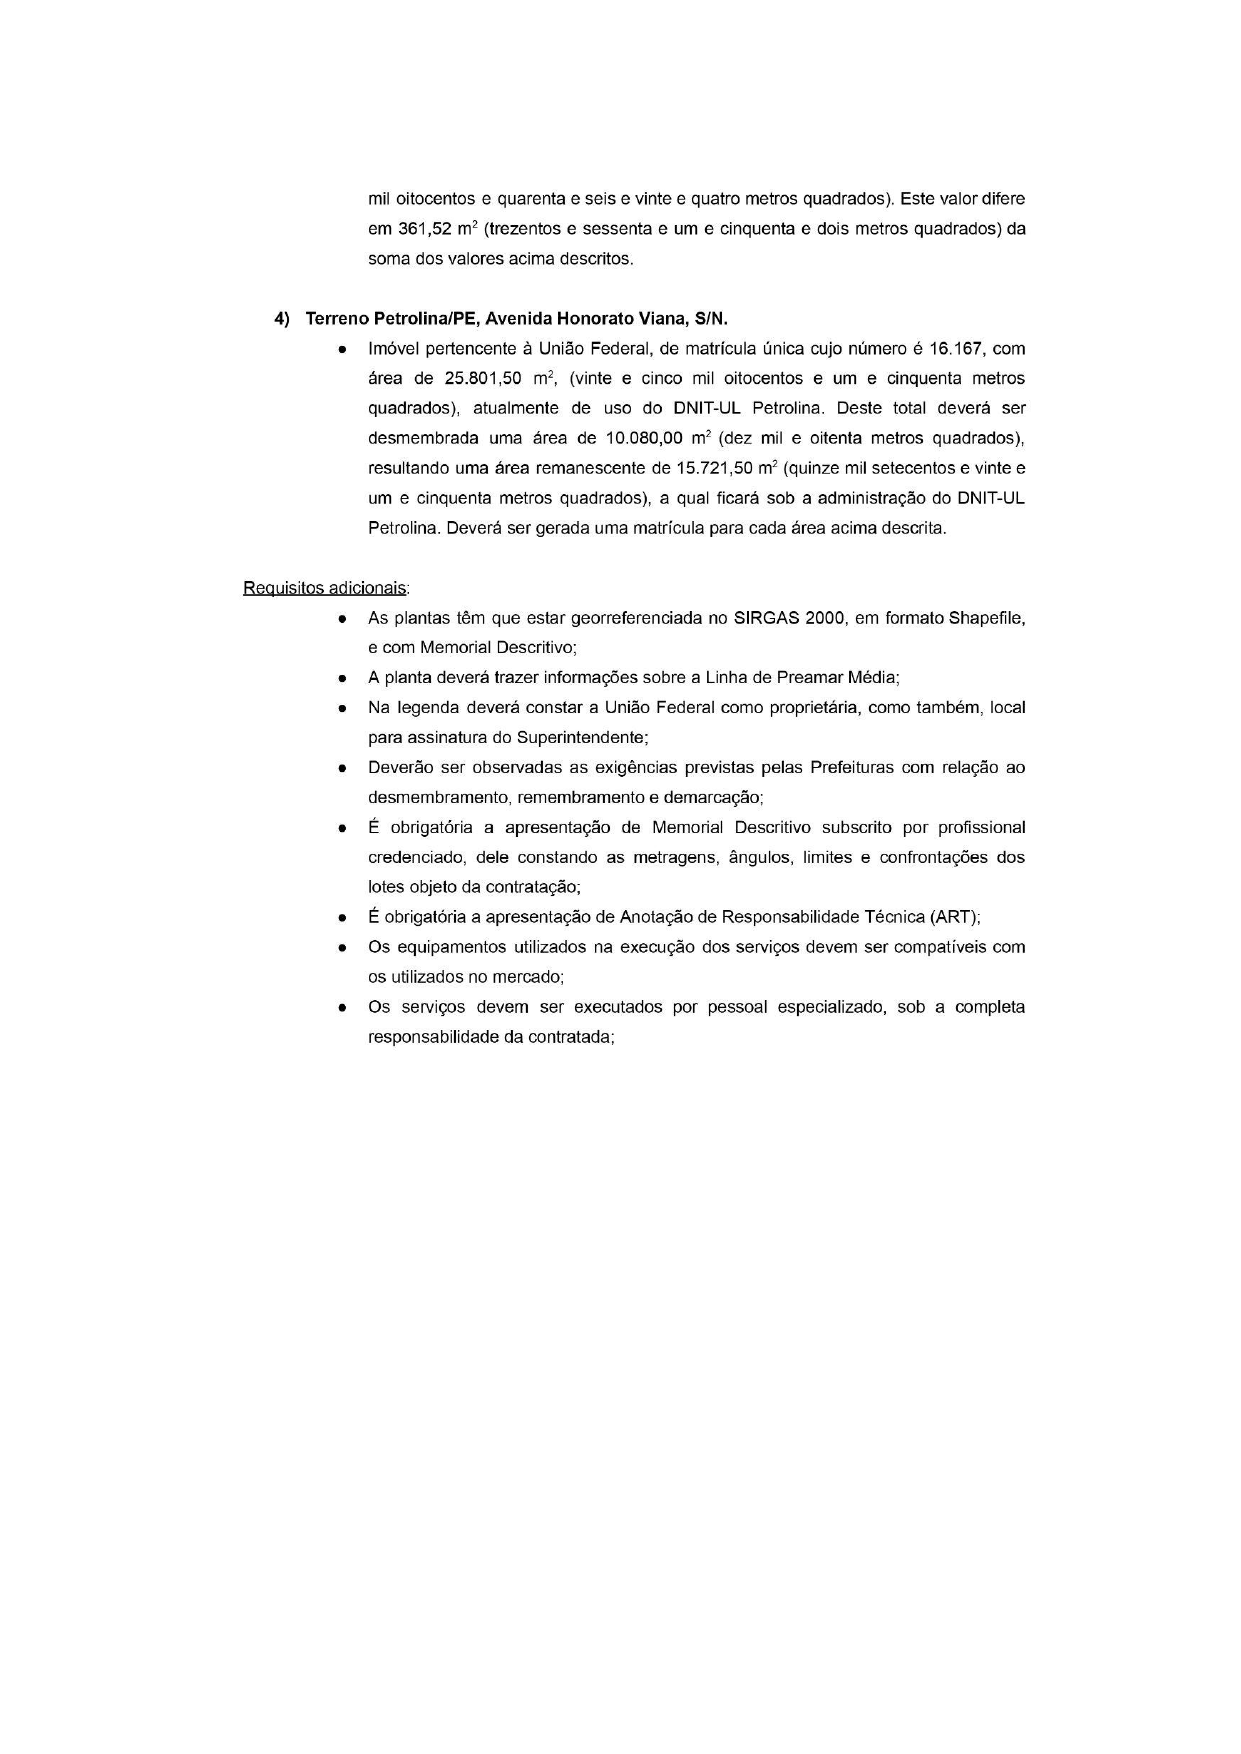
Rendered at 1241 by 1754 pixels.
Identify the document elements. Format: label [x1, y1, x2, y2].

picture [118, 63, 1152, 1524]
